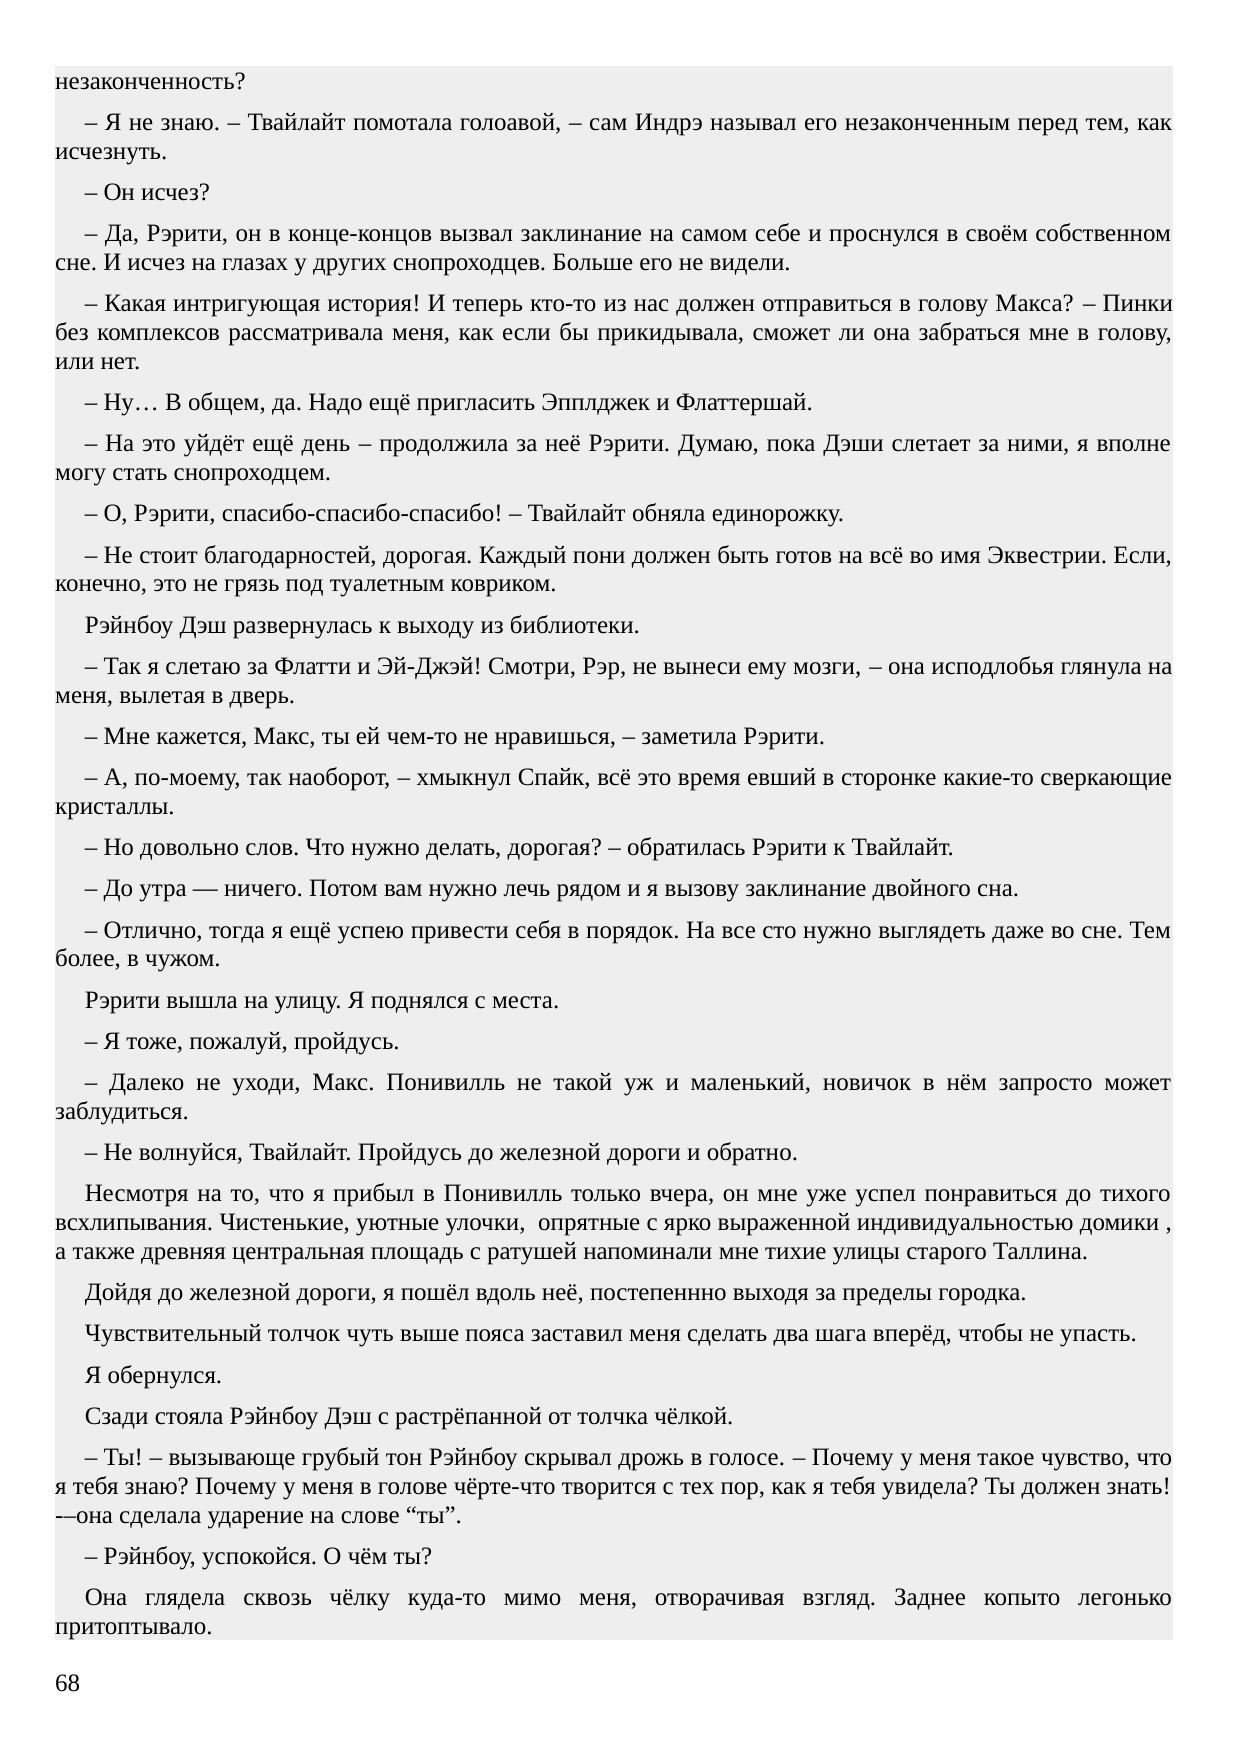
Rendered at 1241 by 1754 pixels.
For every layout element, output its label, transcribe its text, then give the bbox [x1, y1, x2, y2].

text Несмотря на то, что я прибыл в Понивилль только вчера, он мне уже успел понравиться до тихого всхлипывания. Чистенькие, уютные улочки, опрятные с ярко выраженной индивидуальностью домики , а также древняя центральная площадь с ратушей напоминали мне тихие улицы старого Таллина. [55, 1178, 1173, 1265]
text – Не волнуйся, Твайлайт. Пройдусь до железной дороги и обратно. [55, 1137, 1173, 1166]
text – О, Рэрити, спасибо-спасибо-спасибо! – Твайлайт обняла единорожку. [55, 498, 1173, 527]
text Дойдя до железной дороги, я пошёл вдоль неё, постепеннно выходя за пределы городка. [55, 1277, 1173, 1306]
text – Далеко не уходи, Макс. Понивилль не такой уж и маленький, новичок в нём запросто может заблудиться. [55, 1067, 1173, 1125]
text – Не стоит благодарностей, дорогая. Каждый пони должен быть готов на всё во имя Эквестрии. Если, конечно, это не грязь под туалетным ковриком. [55, 540, 1173, 597]
text – Да, Рэрити, он в конце-концов вызвал заклинание на самом себе и проснулся в своём собственном сне. И исчез на глазах у других снопроходцев. Больше его не видели. [55, 218, 1173, 276]
text Я обернулся. [55, 1360, 1173, 1388]
text – Рэйнбоу, успокойся. О чём ты? [55, 1541, 1173, 1570]
text – На это уйдёт ещё день – продолжила за неё Рэрити. Думаю, пока Дэши слетает за ними, я вполне могу стать снопроходцем. [55, 428, 1173, 486]
text – Отлично, тогда я ещё успею привести себя в порядок. На все сто нужно выглядеть даже во сне. Тем более, в чужом. [55, 915, 1173, 972]
text – Я не знаю. – Твайлайт помотала голоавой, – сам Индрэ называл его незаконченным перед тем, как исчезнуть. [55, 107, 1173, 165]
text – Ты! – вызывающе грубый тон Рэйнбоу скрывал дрожь в голосе. – Почему у меня такое чувство, что я тебя знаю? Почему у меня в голове чёрте-что творится с тех пор, как я тебя увидела? Ты должен знать! -–она сделала ударение на слове “ты”. [55, 1442, 1173, 1528]
text Рэйнбоу Дэш развернулась к выходу из библиотеки. [55, 610, 1173, 638]
text незаконченность? [55, 66, 1173, 95]
text – Мне кажется, Макс, ты ей чем-то не нравишься, – заметила Рэрити. [55, 721, 1173, 750]
text – А, по-моему, так наоборот, – хмыкнул Спайк, всё это время евший в сторонке какие-то сверкающие кристаллы. [55, 762, 1173, 820]
text – Я тоже, пожалуй, пройдусь. [55, 1026, 1173, 1055]
text – Так я слетаю за Флатти и Эй-Джэй! Смотри, Рэр, не вынеси ему мозги, – она исподлобья глянула на меня, вылетая в дверь. [55, 651, 1173, 708]
text – Какая интригующая история! И теперь кто-то из нас должен отправиться в голову Макса? – Пинки без комплексов рассматривала меня, как если бы прикидывала, сможет ли она забраться мне в голову, или нет. [55, 288, 1173, 375]
text – Ну… В общем, да. Надо ещё пригласить Эпплджек и Флаттершай. [55, 387, 1173, 416]
text Рэрити вышла на улицу. Я поднялся с места. [55, 985, 1173, 1013]
text Чувствительный толчок чуть выше пояса заставил меня сделать два шага вперёд, чтобы не упасть. [55, 1318, 1173, 1347]
text Она глядела сквозь чёлку куда-то мимо меня, отворачивая взгляд. Заднее копыто легонько притоптывало. [55, 1582, 1173, 1640]
text – До утра — ничего. Потом вам нужно лечь рядом и я вызову заклинание двойного сна. [55, 873, 1173, 902]
text – Он исчез? [55, 177, 1173, 206]
text Сзади стояла Рэйнбоу Дэш с растрёпанной от толчка чёлкой. [55, 1401, 1173, 1430]
text – Но довольно слов. Что нужно делать, дорогая? – обратилась Рэрити к Твайлайт. [55, 832, 1173, 861]
